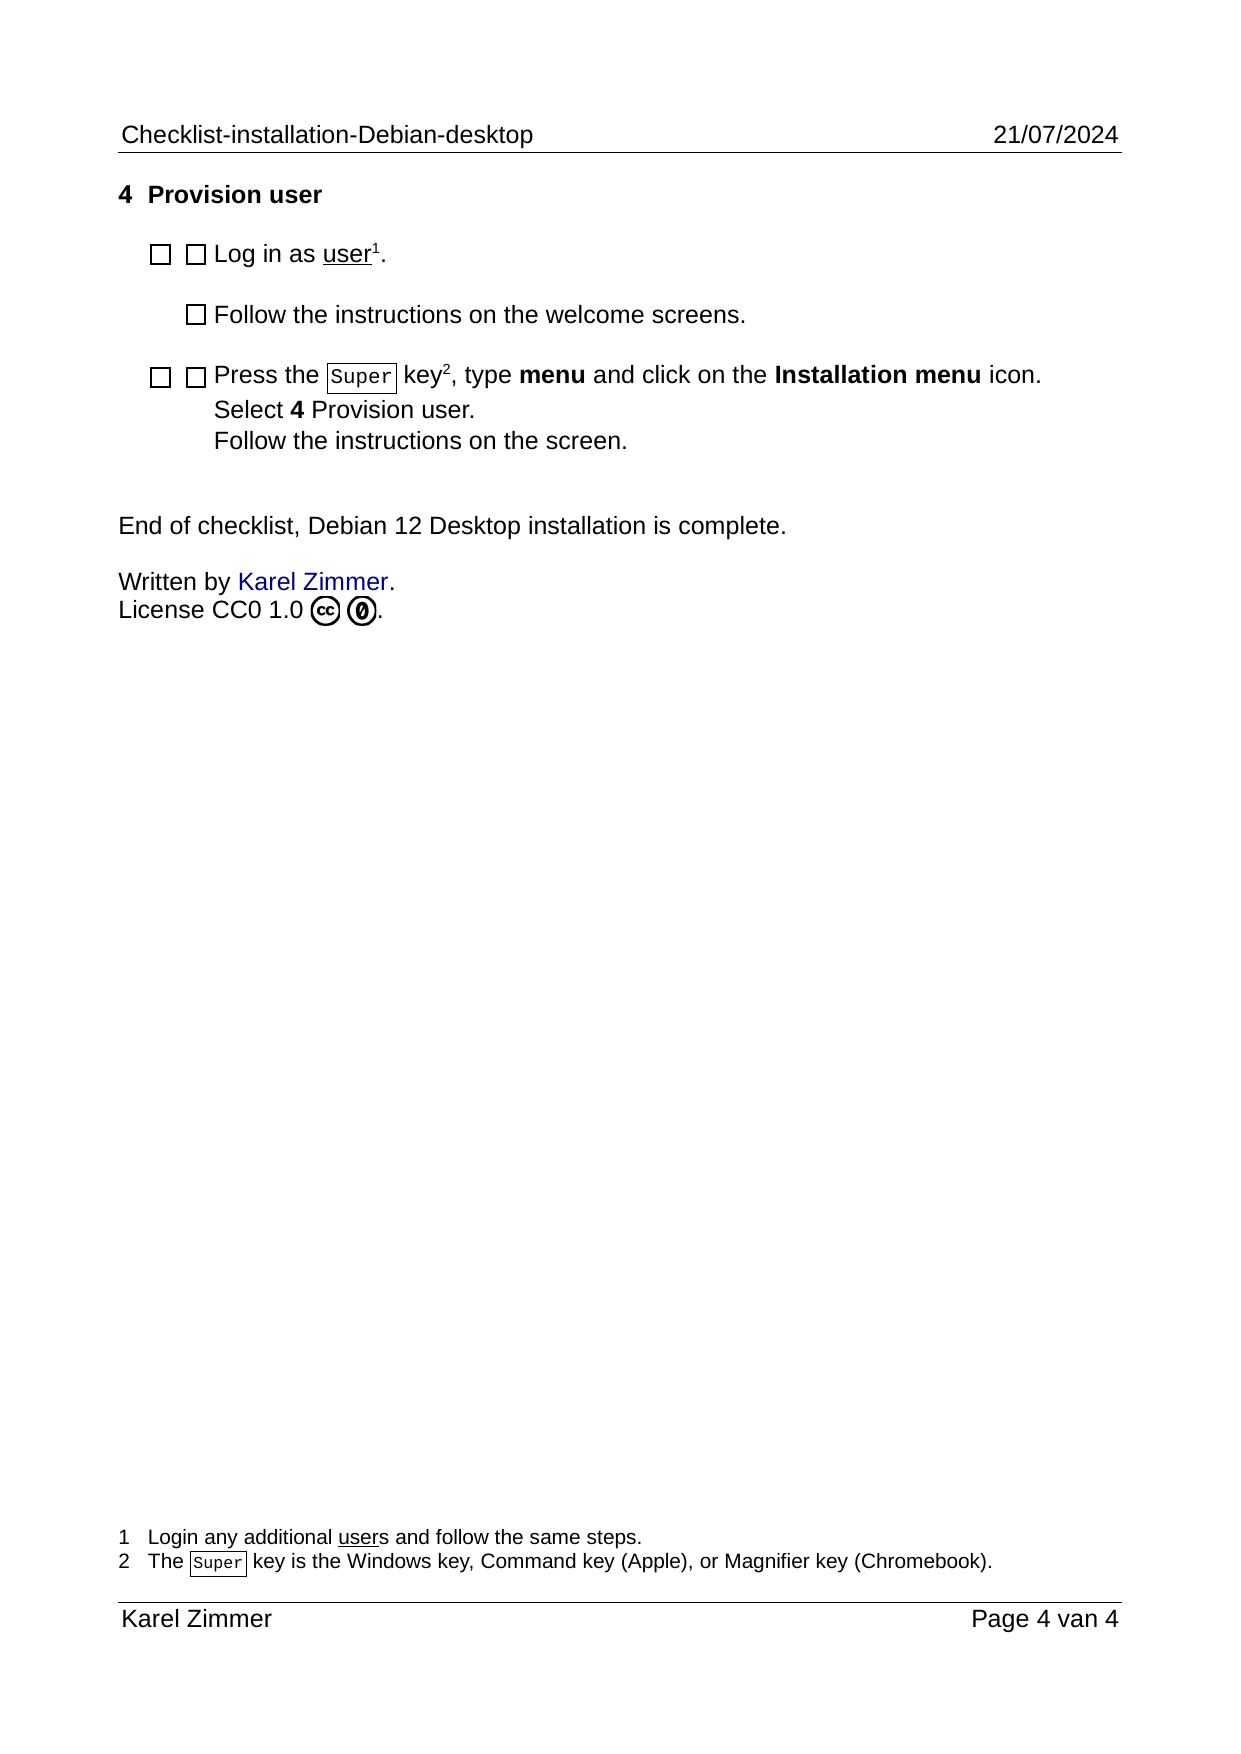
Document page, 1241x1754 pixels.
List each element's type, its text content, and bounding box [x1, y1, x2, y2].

table_cell Press the Super key, type menu and click on the Installation menu icon. [213, 360, 1122, 395]
table_cell [118, 330, 142, 360]
table_cell [142, 269, 177, 300]
table_cell [142, 425, 177, 456]
table_cell Follow the instructions on the welcome screens. [213, 300, 1122, 330]
picture [310, 596, 340, 626]
table_cell [177, 425, 213, 456]
table_cell Follow the instructions on the screen. [213, 425, 1122, 456]
table_cell [142, 360, 177, 395]
text . [377, 596, 1122, 625]
table_cell [177, 395, 213, 425]
text Written by Karel Zimmer. [118, 568, 1122, 596]
table_cell [118, 360, 142, 395]
table_cell [177, 269, 213, 300]
table_cell [118, 395, 142, 425]
table_cell [142, 395, 177, 425]
table_cell [142, 330, 177, 360]
picture [347, 596, 377, 626]
table_cell [118, 300, 142, 330]
table_cell [118, 425, 142, 456]
table_cell [142, 300, 177, 330]
table_cell [177, 360, 213, 395]
text End of checklist, Debian 12 Desktop installation is complete. [118, 512, 1122, 540]
text License CC0 1.0 [118, 596, 310, 625]
table_cell [213, 330, 1122, 360]
table_cell [213, 269, 1122, 300]
table_header Log in as USER. [213, 239, 1122, 269]
table_cell [177, 330, 213, 360]
table_header [142, 239, 177, 269]
table_cell Select 4 Provision user. [213, 395, 1122, 425]
table_header [118, 239, 142, 269]
table_cell [177, 300, 213, 330]
table_cell [118, 269, 142, 300]
table_header [177, 239, 213, 269]
list Provision user [118, 177, 1122, 211]
